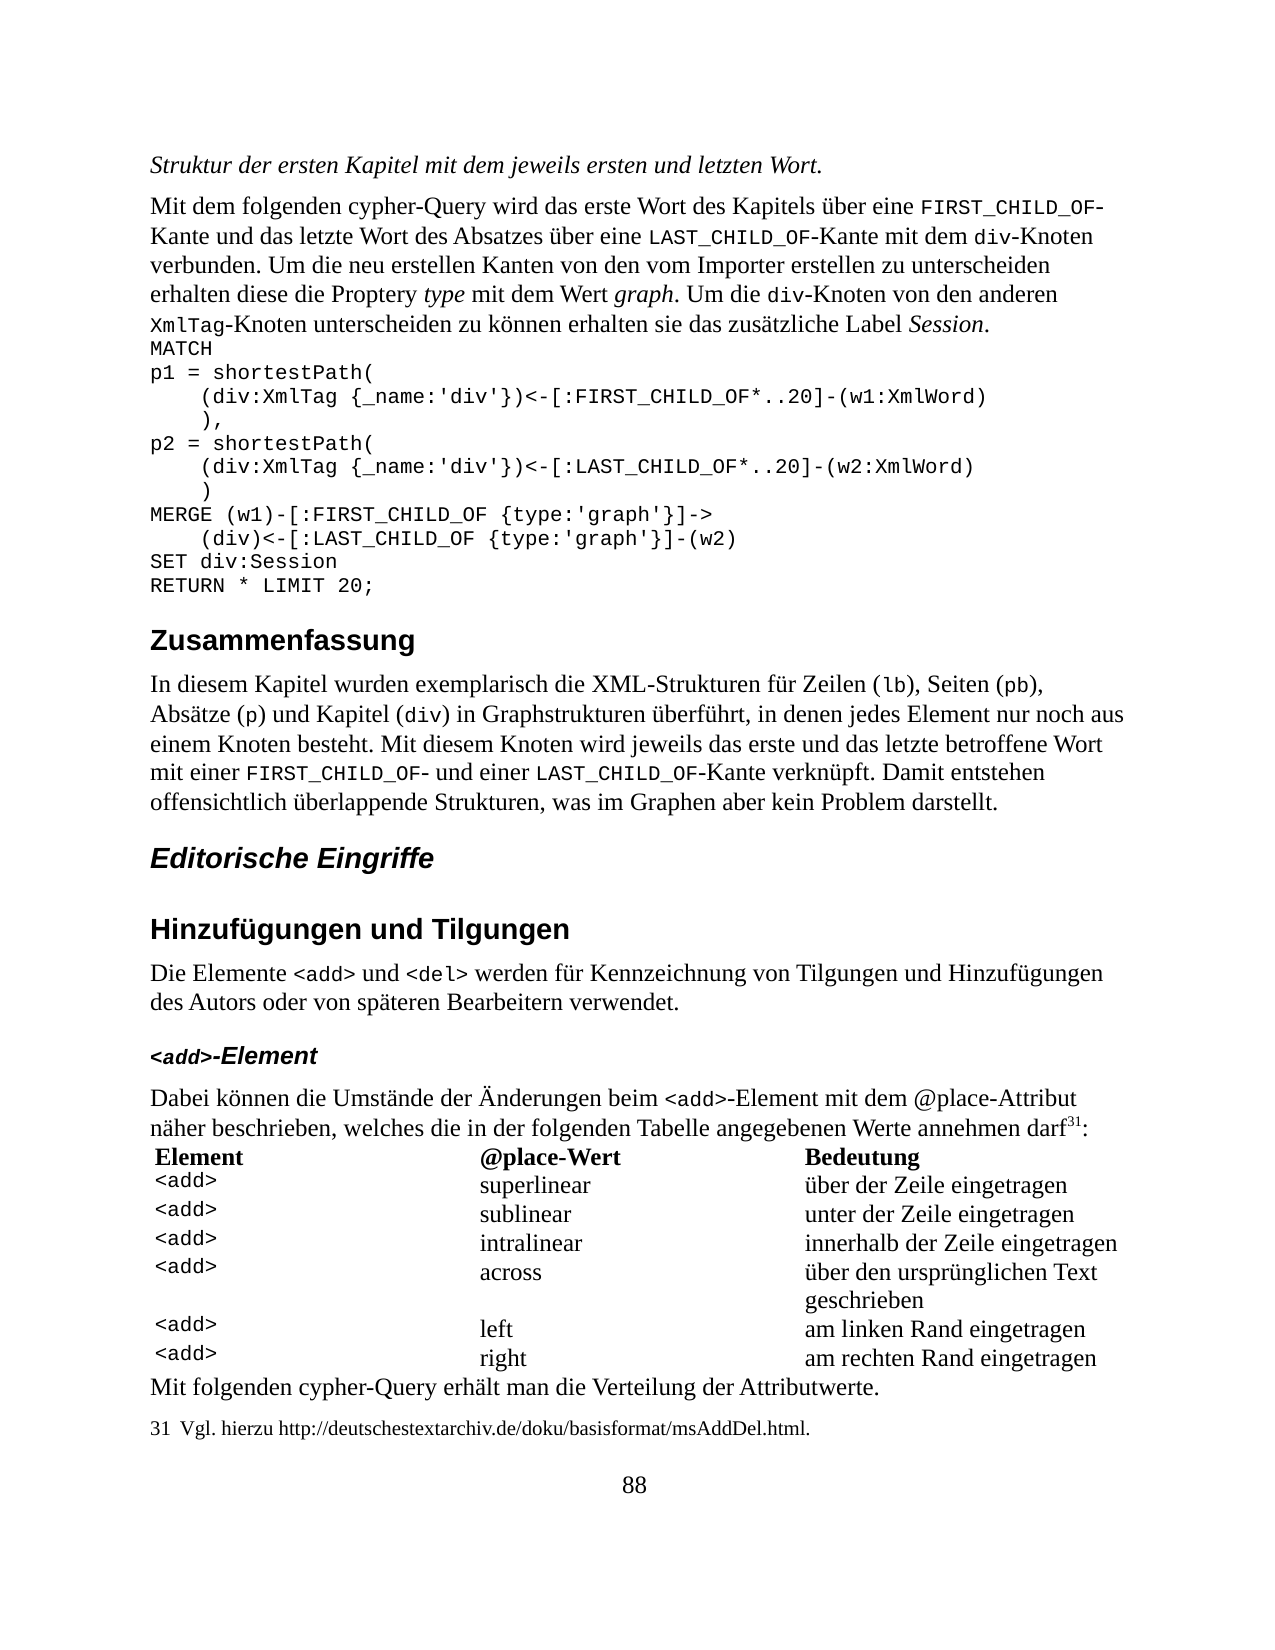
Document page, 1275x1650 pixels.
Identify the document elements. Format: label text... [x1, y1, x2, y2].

table_cell <add> [150, 1257, 475, 1314]
table_cell unter der Zeile eingetragen [800, 1199, 1125, 1228]
text SET div:Session [150, 551, 1125, 575]
table_cell am linken Rand eingetragen [800, 1314, 1125, 1343]
text Dabei können die Umstände der Änderungen beim <add>-Element mit dem @place-Attribut näher beschrieben, welches die in der folgenden Tabelle angegebenen Werte annehmen darf: [150, 1083, 1125, 1142]
table_cell intralinear [475, 1228, 800, 1257]
text p2 = shortestPath( [150, 433, 1125, 457]
subtitle Hinzufügungen und Tilgungen [150, 912, 1125, 945]
subtitle <add>-Element [150, 1041, 1125, 1071]
text Die Elemente <add> und <del> werden für Kennzeichnung von Tilgungen und Hinzufügungen des Autors oder von späteren Bearbeitern verwendet. [150, 958, 1125, 1016]
text Struktur der ersten Kapitel mit dem jeweils ersten und letzten Wort. [150, 150, 1125, 179]
subtitle Editorische Eingriffe [150, 841, 1125, 874]
text ), [150, 409, 1125, 433]
table_cell <add> [150, 1170, 475, 1199]
subtitle Zusammenfassung [150, 623, 1125, 657]
table_cell innerhalb der Zeile eingetragen [800, 1228, 1125, 1257]
text (div:XmlTag {_name:'div'})<-[:LAST_CHILD_OF*..20]-(w2:XmlWord) [150, 457, 1125, 480]
text MERGE (w1)-[:FIRST_CHILD_OF {type:'graph'}]-> [150, 504, 1125, 527]
table_cell across [475, 1257, 800, 1314]
text Mit dem folgenden cypher-Query wird das erste Wort des Kapitels über eine FIRST_CHILD_OF-Kante und das letzte Wort des Absatzes über eine LAST_CHILD_OF-Kante mit dem div-Knoten verbunden. Um die neu erstellen Kanten von den vom Importer erstellen zu unterscheiden erhalten diese die Proptery type mit dem Wert graph. Um die div-Knoten von den anderen XmlTag-Knoten unterscheiden zu können erhalten sie das zusätzliche Label Session. [150, 191, 1125, 338]
table_header Bedeutung [800, 1142, 1125, 1170]
table_cell <add> [150, 1199, 475, 1228]
text ) [150, 480, 1125, 504]
text (div:XmlTag {_name:'div'})<-[:FIRST_CHILD_OF*..20]-(w1:XmlWord) [150, 386, 1125, 409]
table_cell über den ursprünglichen Text geschrieben [800, 1257, 1125, 1314]
text Vgl. hierzu http://deutschestextarchiv.de/doku/basisformat/msAddDel.html. [150, 1416, 1125, 1440]
text In diesem Kapitel wurden exemplarisch die XML-Strukturen für Zeilen (lb), Seiten (pb), Absätze (p) und Kapitel (div) in Graphstrukturen überführt, in denen jedes Element nur noch aus einem Knoten besteht. Mit diesem Knoten wird jeweils das erste und das letzte betroffene Wort mit einer FIRST_CHILD_OF- und einer LAST_CHILD_OF-Kante verknüpft. Damit entstehen offensichtlich überlappende Strukturen, was im Graphen aber kein Problem darstellt. [150, 669, 1125, 816]
table_header Element [150, 1142, 475, 1170]
table_cell <add> [150, 1314, 475, 1343]
table_cell <add> [150, 1343, 475, 1372]
text RETURN * LIMIT 20; [150, 575, 1125, 598]
text p1 = shortestPath( [150, 362, 1125, 386]
table_cell sublinear [475, 1199, 800, 1228]
table_cell <add> [150, 1228, 475, 1257]
table_cell am rechten Rand eingetragen [800, 1343, 1125, 1372]
table_cell superlinear [475, 1170, 800, 1199]
text (div)<-[:LAST_CHILD_OF {type:'graph'}]-(w2) [150, 527, 1125, 551]
table_header @place-Wert [475, 1142, 800, 1170]
table_cell right [475, 1343, 800, 1372]
text Mit folgenden cypher-Query erhält man die Verteilung der Attributwerte. [150, 1372, 1125, 1400]
table_cell left [475, 1314, 800, 1343]
text MATCH [150, 338, 1125, 362]
table_cell über der Zeile eingetragen [800, 1170, 1125, 1199]
